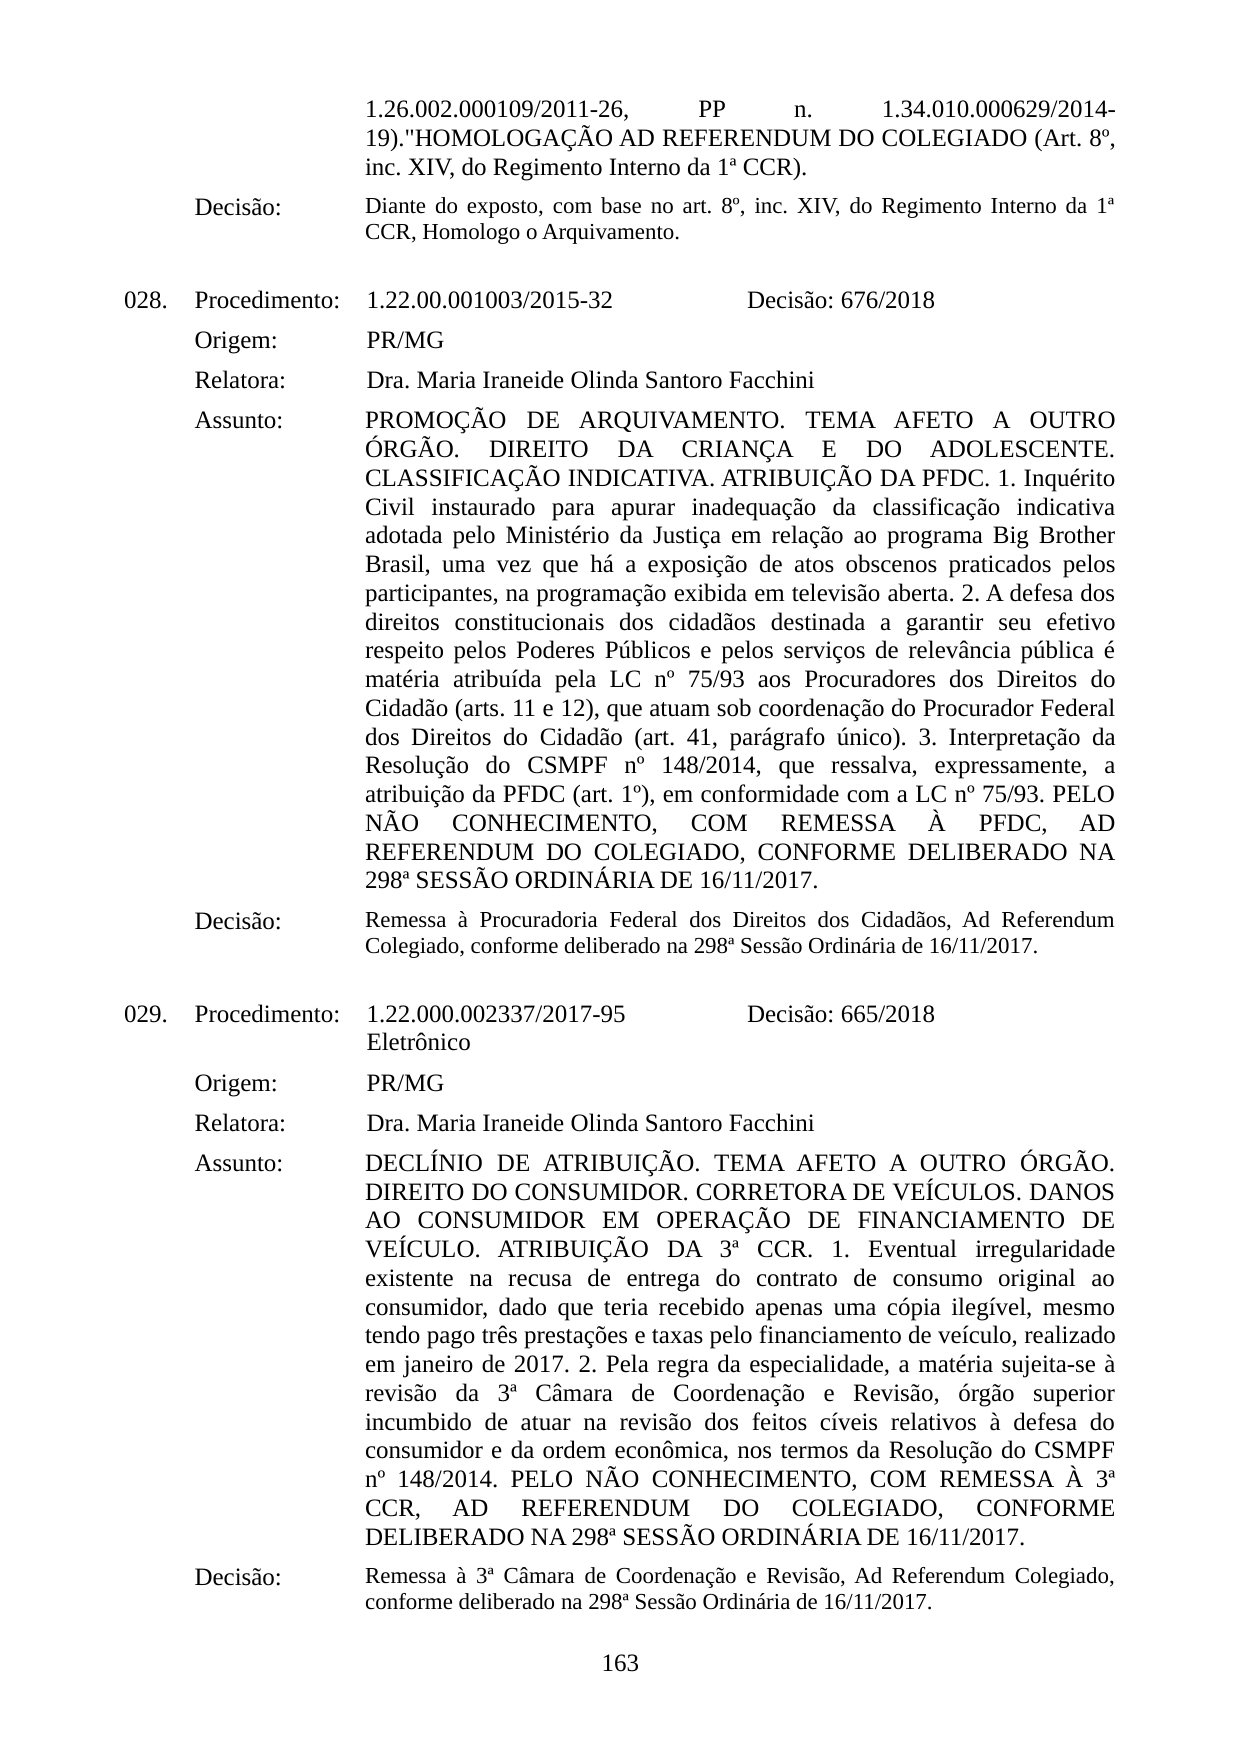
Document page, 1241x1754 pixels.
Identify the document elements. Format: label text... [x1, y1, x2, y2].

table_cell Assunto: [189, 1142, 361, 1556]
table_cell [189, 89, 361, 186]
table_cell [118, 400, 188, 900]
table_header Remessa à Procuradoria Federal dos Direitos dos Cidadãos, Ad Referendum Colegiado, conforme deliberado na 298ª Sessão Ordinária de 16/11/2017. [361, 900, 1122, 964]
table_cell Assunto: [189, 400, 361, 900]
table_header Procedimento: [189, 993, 361, 1062]
table_cell [118, 319, 188, 359]
table_cell Relatora: [189, 1102, 361, 1142]
table_header [118, 186, 189, 250]
table_cell [118, 89, 188, 186]
table_header Decisão: [189, 900, 361, 964]
table_cell [118, 360, 188, 400]
table_cell Origem: [189, 1062, 361, 1102]
table_cell [118, 1102, 188, 1142]
table_header Remessa à 3ª Câmara de Coordenação e Revisão, Ad Referendum Colegiado, conforme deliberado na 298ª Sessão Ordinária de 16/11/2017. [361, 1556, 1122, 1620]
table_header 028. [118, 279, 188, 319]
table_cell 1.26.002.000109/2011-26, PP n. 1.34.010.000629/2014-19)."HOMOLOGAÇÃO AD REFERENDUM DO COLEGIADO (Art. 8º, inc. XIV, do Regimento Interno da 1ª CCR). [361, 89, 1122, 186]
table_header 029. [118, 993, 188, 1062]
table_cell Dra. Maria Iraneide Olinda Santoro Facchini [361, 1102, 1122, 1142]
table_cell Relatora: [189, 360, 361, 400]
table_header Diante do exposto, com base no art. 8º, inc. XIV, do Regimento Interno da 1ª CCR, Homologo o Arquivamento. [361, 186, 1122, 250]
table_cell PROMOÇÃO DE ARQUIVAMENTO. TEMA AFETO A OUTRO ÓRGÃO. DIREITO DA CRIANÇA E DO ADOLESCENTE. CLASSIFICAÇÃO INDICATIVA. ATRIBUIÇÃO DA PFDC. 1. Inquérito Civil instaurado para apurar inadequação da classificação indicativa adotada pelo Ministério da Justiça em relação ao programa Big Brother Brasil, uma vez que há a exposição de atos obscenos praticados pelos participantes, na programação exibida em televisão aberta. 2. A defesa dos direitos constitucionais dos cidadãos destinada a garantir seu efetivo respeito pelos Poderes Públicos e pelos serviços de relevância pública é matéria atribuída pela LC nº 75/93 aos Procuradores dos Direitos do Cidadão (arts. 11 e 12), que atuam sob coordenação do Procurador Federal dos Direitos do Cidadão (art. 41, parágrafo único). 3. Interpretação da Resolução do CSMPF nº 148/2014, que ressalva, expressamente, a atribuição da PFDC (art. 1º), em conformidade com a LC nº 75/93. PELO NÃO CONHECIMENTO, COM REMESSA À PFDC, AD REFERENDUM DO COLEGIADO, CONFORME DELIBERADO NA 298ª SESSÃO ORDINÁRIA DE 16/11/2017. [361, 400, 1122, 900]
table_header Decisão: [189, 1556, 361, 1620]
table_header 1.22.00.001003/2015-32 [361, 279, 741, 319]
table_header [118, 900, 189, 964]
table_header Procedimento: [189, 279, 361, 319]
table_cell PR/MG [361, 319, 1122, 359]
table_header Decisão: [189, 186, 361, 250]
table_cell PR/MG [361, 1062, 1122, 1102]
table_cell Origem: [189, 319, 361, 359]
table_header Decisão: 665/2018 [741, 993, 1122, 1062]
table_cell Dra. Maria Iraneide Olinda Santoro Facchini [361, 360, 1122, 400]
table_header 1.22.000.002337/2017-95 Eletrônico [361, 993, 741, 1062]
table_cell [118, 1062, 188, 1102]
table_cell [118, 1142, 188, 1556]
table_cell DECLÍNIO DE ATRIBUIÇÃO. TEMA AFETO A OUTRO ÓRGÃO. DIREITO DO CONSUMIDOR. CORRETORA DE VEÍCULOS. DANOS AO CONSUMIDOR EM OPERAÇÃO DE FINANCIAMENTO DE VEÍCULO. ATRIBUIÇÃO DA 3ª CCR. 1. Eventual irregularidade existente na recusa de entrega do contrato de consumo original ao consumidor, dado que teria recebido apenas uma cópia ilegível, mesmo tendo pago três prestações e taxas pelo financiamento de veículo, realizado em janeiro de 2017. 2. Pela regra da especialidade, a matéria sujeita-se à revisão da 3ª Câmara de Coordenação e Revisão, órgão superior incumbido de atuar na revisão dos feitos cíveis relativos à defesa do consumidor e da ordem econômica, nos termos da Resolução do CSMPF nº 148/2014. PELO NÃO CONHECIMENTO, COM REMESSA À 3ª CCR, AD REFERENDUM DO COLEGIADO, CONFORME DELIBERADO NA 298ª SESSÃO ORDINÁRIA DE 16/11/2017. [361, 1142, 1122, 1556]
table_header Decisão: 676/2018 [741, 279, 1122, 319]
table_header [118, 1556, 189, 1620]
